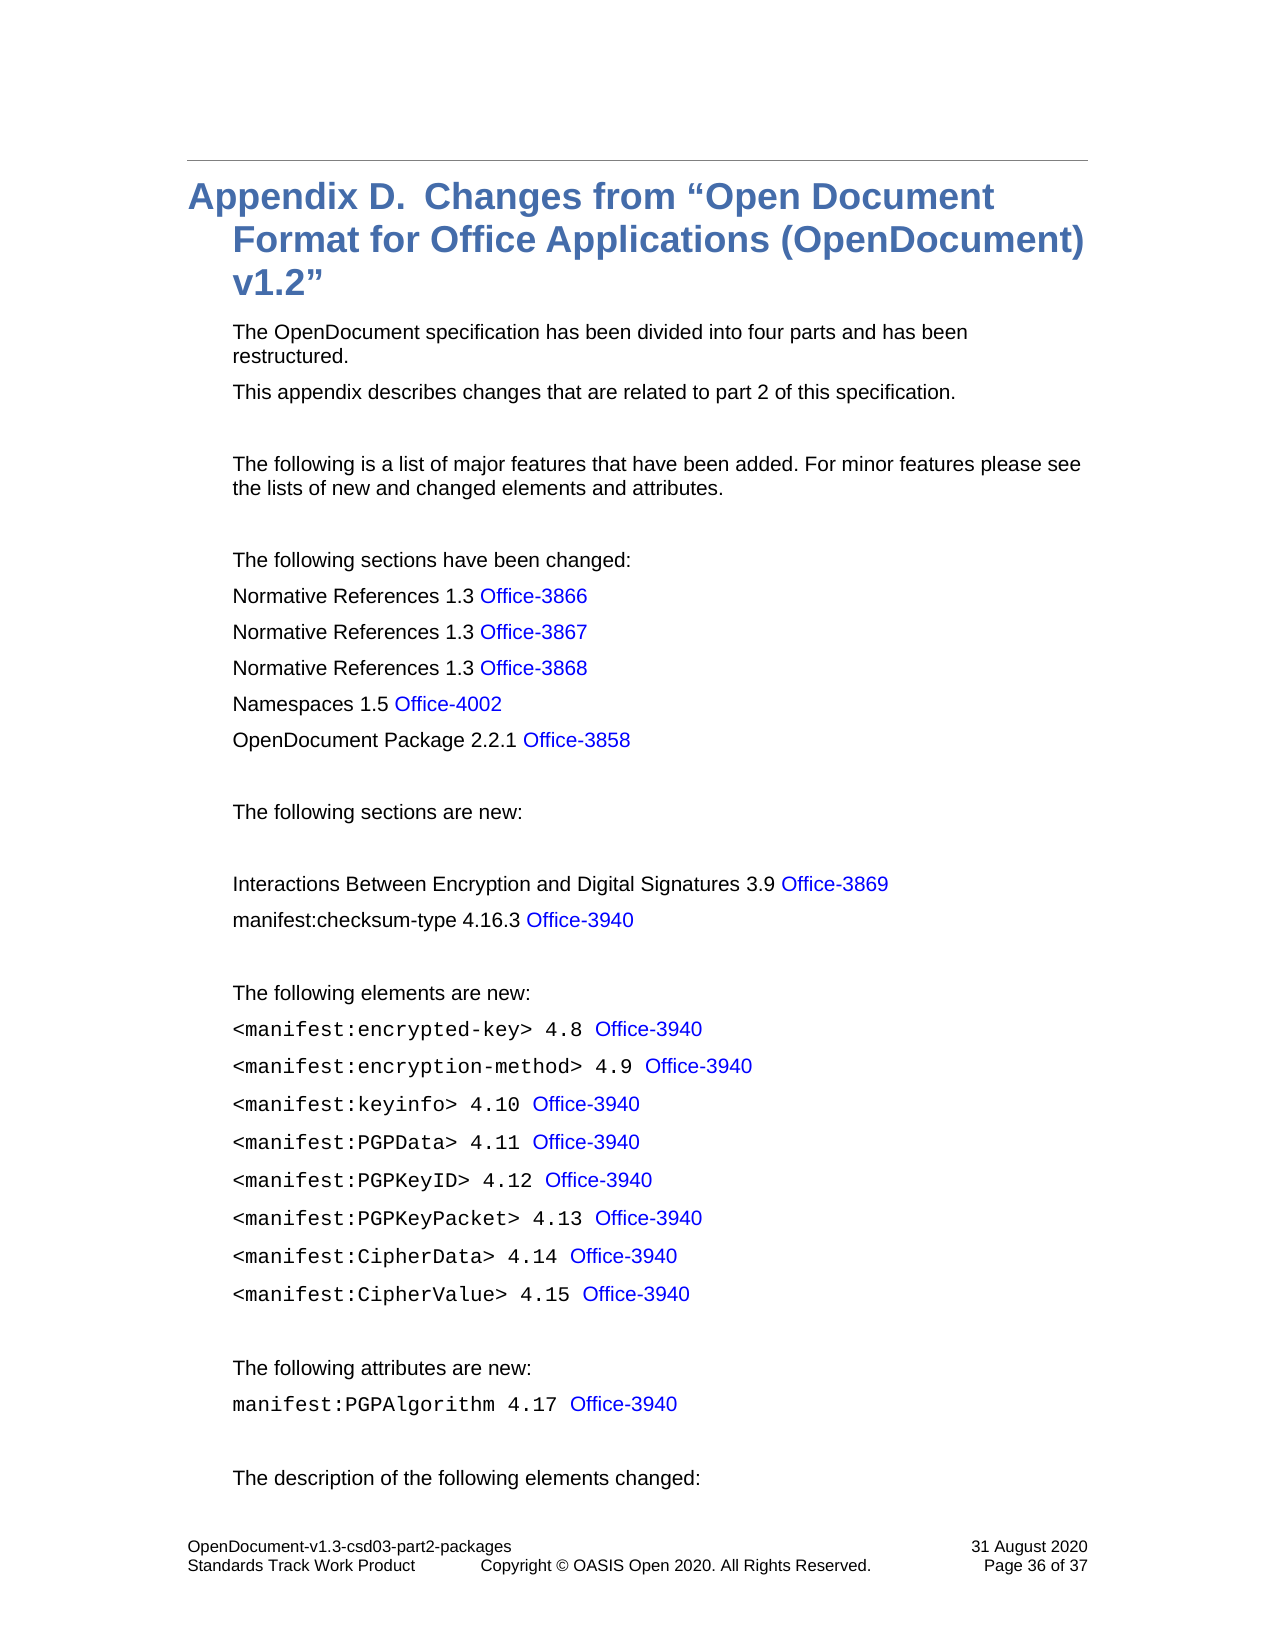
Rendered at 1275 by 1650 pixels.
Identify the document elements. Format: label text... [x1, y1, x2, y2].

list OpenDocument Package 2.2.1 Office-3858 [187, 728, 1088, 752]
list The following sections are new: [187, 800, 1088, 824]
list Normative References 1.3 Office-3867 [187, 620, 1088, 644]
list Namespaces 1.5 Office-4002 [187, 692, 1088, 716]
list The OpenDocument specification has been divided into four parts and has been restructured. [187, 320, 1088, 368]
list Normative References 1.3 Office-3866 [187, 584, 1088, 608]
list <manifest:encrypted-key> 4.8 Office-3940 [187, 1016, 1088, 1042]
list Interactions Between Encryption and Digital Signatures 3.9 Office-3869 [187, 872, 1088, 896]
list Normative References 1.3 Office-3868 [187, 656, 1088, 680]
list The following elements are new: [187, 980, 1088, 1004]
list <manifest:CipherValue> 4.15 Office-3940 [187, 1282, 1088, 1308]
list The following sections have been changed: [187, 548, 1088, 572]
subtitle Changes from “Open Document Format for Office Applications (OpenDocument) v1.2” [187, 161, 1088, 303]
list <manifest:PGPData> 4.11 Office-3940 [187, 1130, 1088, 1156]
list <manifest:PGPKeyID> 4.12 Office-3940 [187, 1168, 1088, 1194]
list The following is a list of major features that have been added. For minor features please see the lists of new and changed elements and attributes. [187, 452, 1088, 500]
list <manifest:PGPKeyPacket> 4.13 Office-3940 [187, 1206, 1088, 1232]
list manifest:PGPAlgorithm 4.17 Office-3940 [187, 1392, 1088, 1418]
list manifest:checksum-type 4.16.3 Office-3940 [187, 908, 1088, 932]
list The description of the following elements changed: [187, 1466, 1088, 1490]
list This appendix describes changes that are related to part 2 of this specification. [187, 380, 1088, 404]
list <manifest:CipherData> 4.14 Office-3940 [187, 1244, 1088, 1270]
list <manifest:keyinfo> 4.10 Office-3940 [187, 1092, 1088, 1118]
list The following attributes are new: [187, 1356, 1088, 1380]
list <manifest:encryption-method> 4.9 Office-3940 [187, 1054, 1088, 1080]
